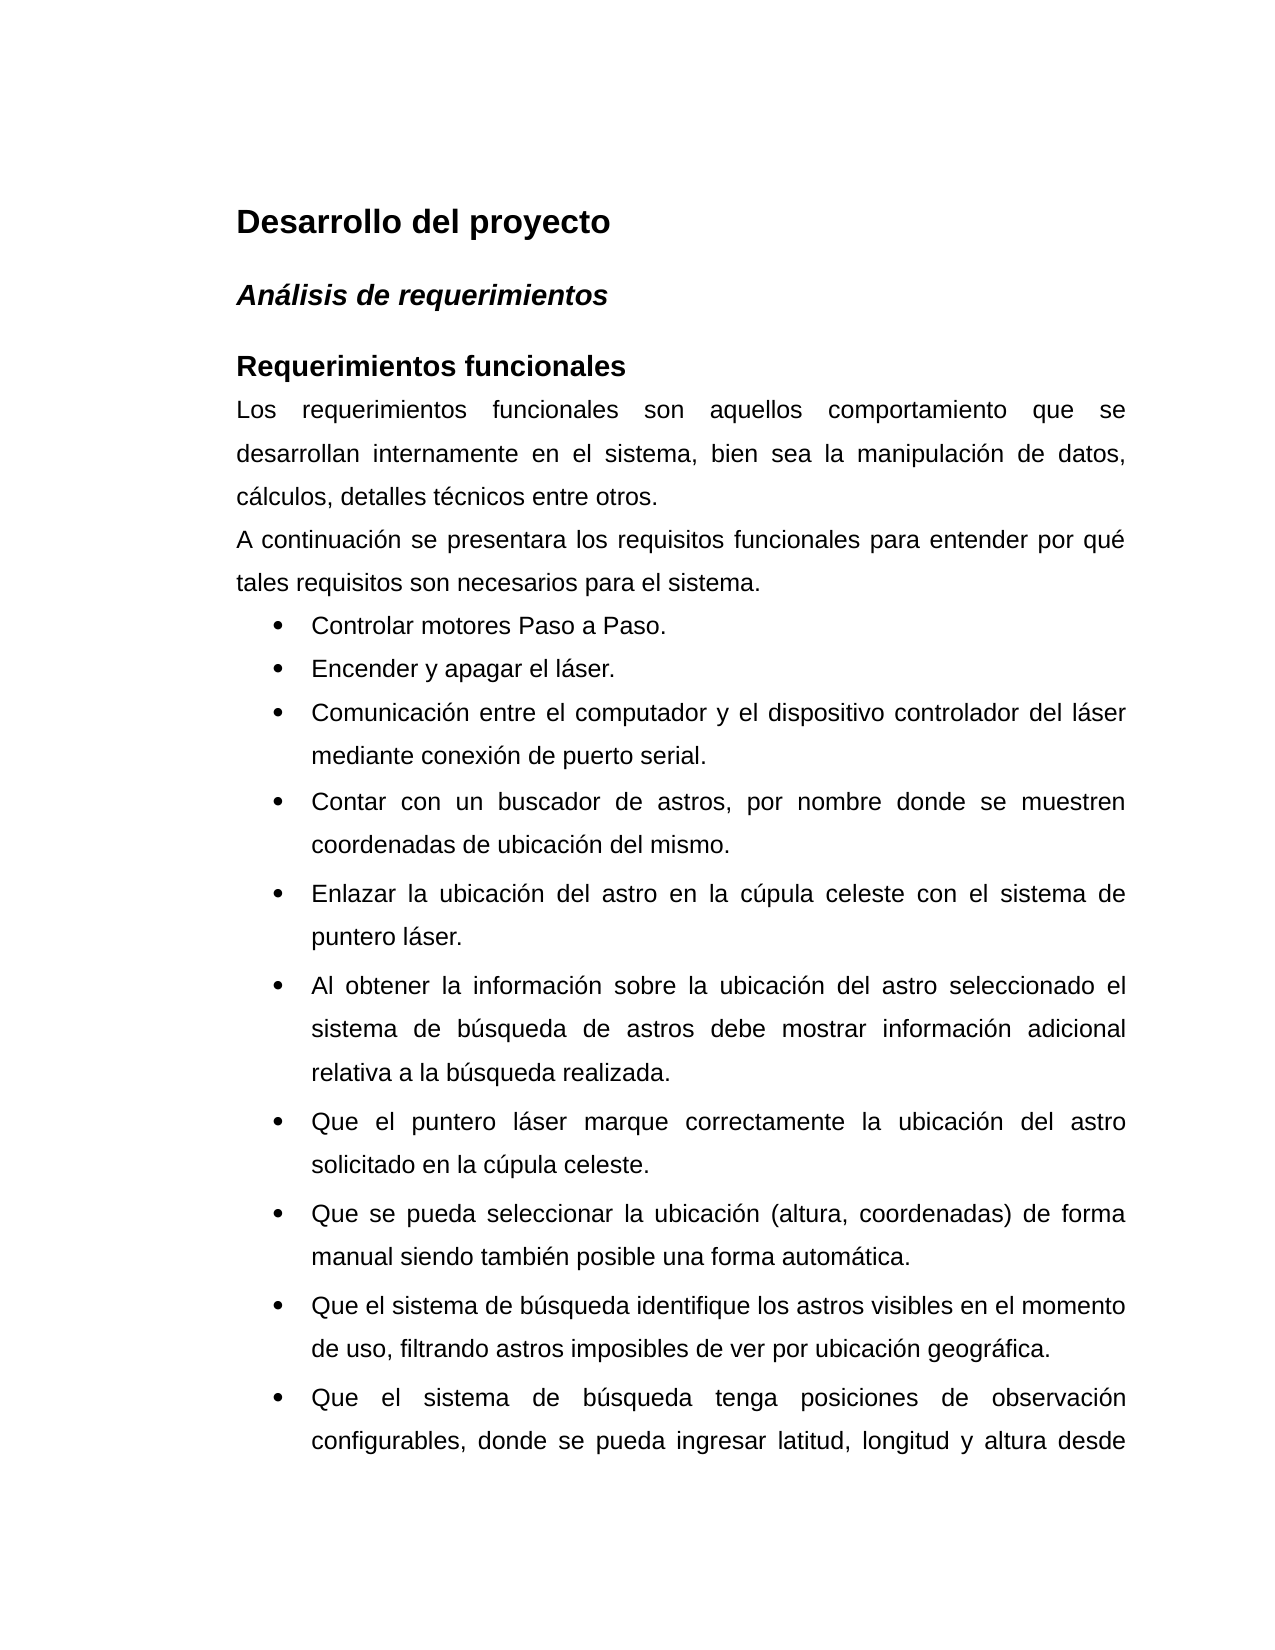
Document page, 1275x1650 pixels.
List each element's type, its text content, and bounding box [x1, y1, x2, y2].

list Encender y apagar el láser. [274, 654, 1127, 683]
list Que se pueda seleccionar la ubicación (altura, coordenadas) de forma manual siendo también posible una forma automática. [274, 1199, 1127, 1271]
subtitle Desarrollo del proyecto [236, 202, 1127, 241]
list Contar con un buscador de astros, por nombre donde se muestren coordenadas de ubicación del mismo. [274, 787, 1127, 859]
list Controlar motores Paso a Paso. [274, 611, 1127, 640]
list Que el sistema de búsqueda identifique los astros visibles en el momento de uso, filtrando astros imposibles de ver por ubicación geográfica. [274, 1291, 1127, 1363]
list Al obtener la información sobre la ubicación del astro seleccionado el sistema de búsqueda de astros debe mostrar información adicional relativa a la búsqueda realizada. [274, 971, 1127, 1086]
subtitle Requerimientos funcionales [236, 349, 1127, 383]
text A continuación se presentara los requisitos funcionales para entender por qué tales requisitos son necesarios para el sistema. [236, 525, 1127, 597]
subtitle Análisis de requerimientos [236, 278, 1127, 312]
list Comunicación entre el computador y el dispositivo controlador del láser mediante conexión de puerto serial. [274, 697, 1127, 769]
text Los requerimientos funcionales son aquellos comportamiento que se desarrollan internamente en el sistema, bien sea la manipulación de datos, cálculos, detalles técnicos entre otros. [236, 395, 1127, 510]
list Que el sistema de búsqueda tenga posiciones de observación configurables, donde se pueda ingresar latitud, longitud y altura desde [274, 1383, 1127, 1455]
list Enlazar la ubicación del astro en la cúpula celeste con el sistema de puntero láser. [274, 879, 1127, 951]
list Que el puntero láser marque correctamente la ubicación del astro solicitado en la cúpula celeste. [274, 1106, 1127, 1178]
